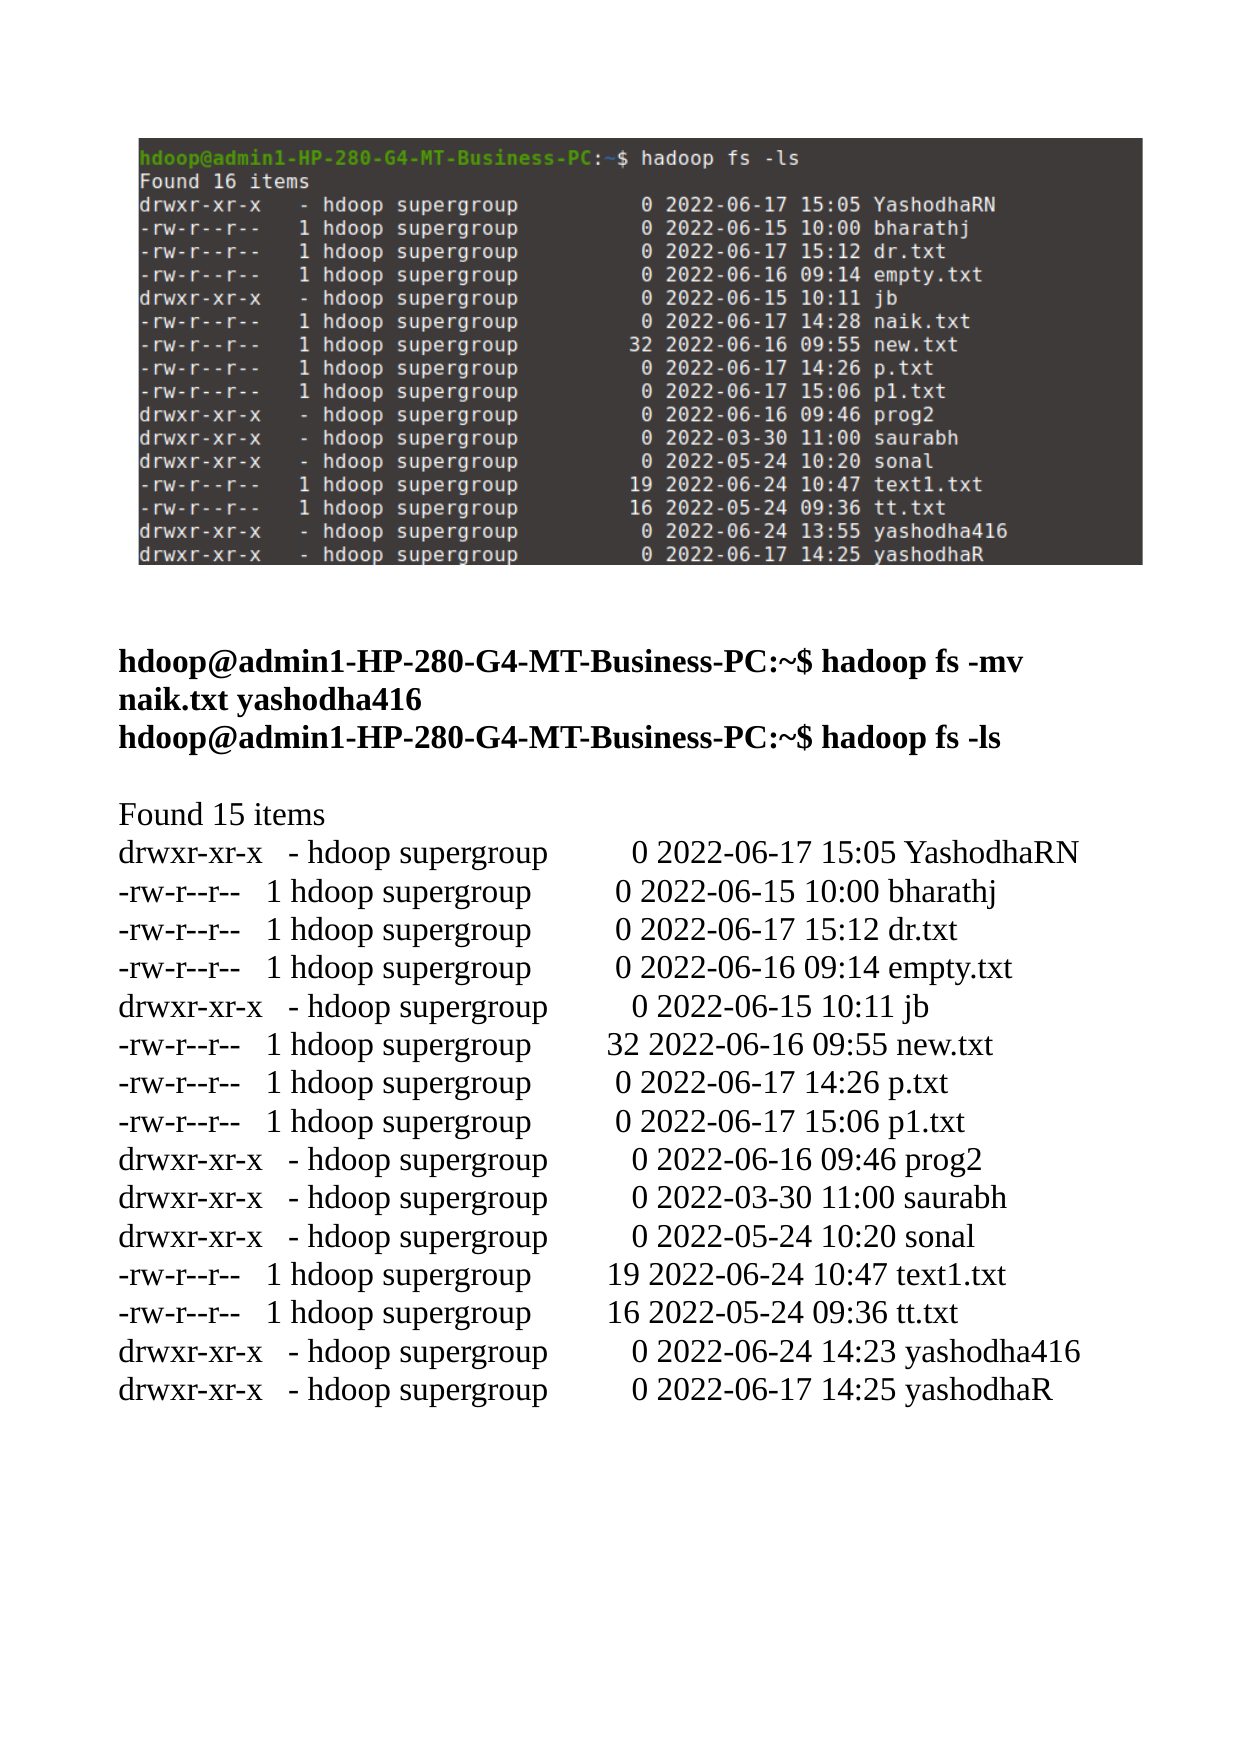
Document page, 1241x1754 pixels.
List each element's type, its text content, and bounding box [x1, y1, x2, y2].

text -rw-r--r-- 1 hdoop supergroup 16 2022-05-24 09:36 tt.txt [118, 1292, 1122, 1331]
text -rw-r--r-- 1 hdoop supergroup 0 2022-06-17 15:12 dr.txt [118, 909, 1122, 947]
text drwxr-xr-x - hdoop supergroup 0 2022-05-24 10:20 sonal [118, 1216, 1122, 1254]
text -rw-r--r-- 1 hdoop supergroup 19 2022-06-24 10:47 text1.txt [118, 1254, 1122, 1292]
text drwxr-xr-x - hdoop supergroup 0 2022-06-15 10:11 jb [118, 986, 1122, 1024]
text drwxr-xr-x - hdoop supergroup 0 2022-06-17 14:25 yashodhaR [118, 1369, 1122, 1407]
text -rw-r--r-- 1 hdoop supergroup 32 2022-06-16 09:55 new.txt [118, 1024, 1122, 1062]
text drwxr-xr-x - hdoop supergroup 0 2022-06-24 14:23 yashodha416 [118, 1331, 1122, 1369]
text -rw-r--r-- 1 hdoop supergroup 0 2022-06-15 10:00 bharathj [118, 871, 1122, 909]
text -rw-r--r-- 1 hdoop supergroup 0 2022-06-17 15:06 p1.txt [118, 1101, 1122, 1139]
text drwxr-xr-x - hdoop supergroup 0 2022-06-16 09:46 prog2 [118, 1139, 1122, 1177]
picture [138, 138, 1143, 565]
text hdoop@admin1-HP-280-G4-MT-Business-PC:~$ hadoop fs -ls [118, 717, 1122, 756]
text Found 15 items [118, 794, 1122, 832]
text drwxr-xr-x - hdoop supergroup 0 2022-06-17 15:05 YashodhaRN [118, 832, 1122, 871]
text -rw-r--r-- 1 hdoop supergroup 0 2022-06-17 14:26 p.txt [118, 1062, 1122, 1101]
text -rw-r--r-- 1 hdoop supergroup 0 2022-06-16 09:14 empty.txt [118, 947, 1122, 986]
text drwxr-xr-x - hdoop supergroup 0 2022-03-30 11:00 saurabh [118, 1177, 1122, 1216]
text hdoop@admin1-HP-280-G4-MT-Business-PC:~$ hadoop fs -mv naik.txt yashodha416 [118, 641, 1122, 717]
